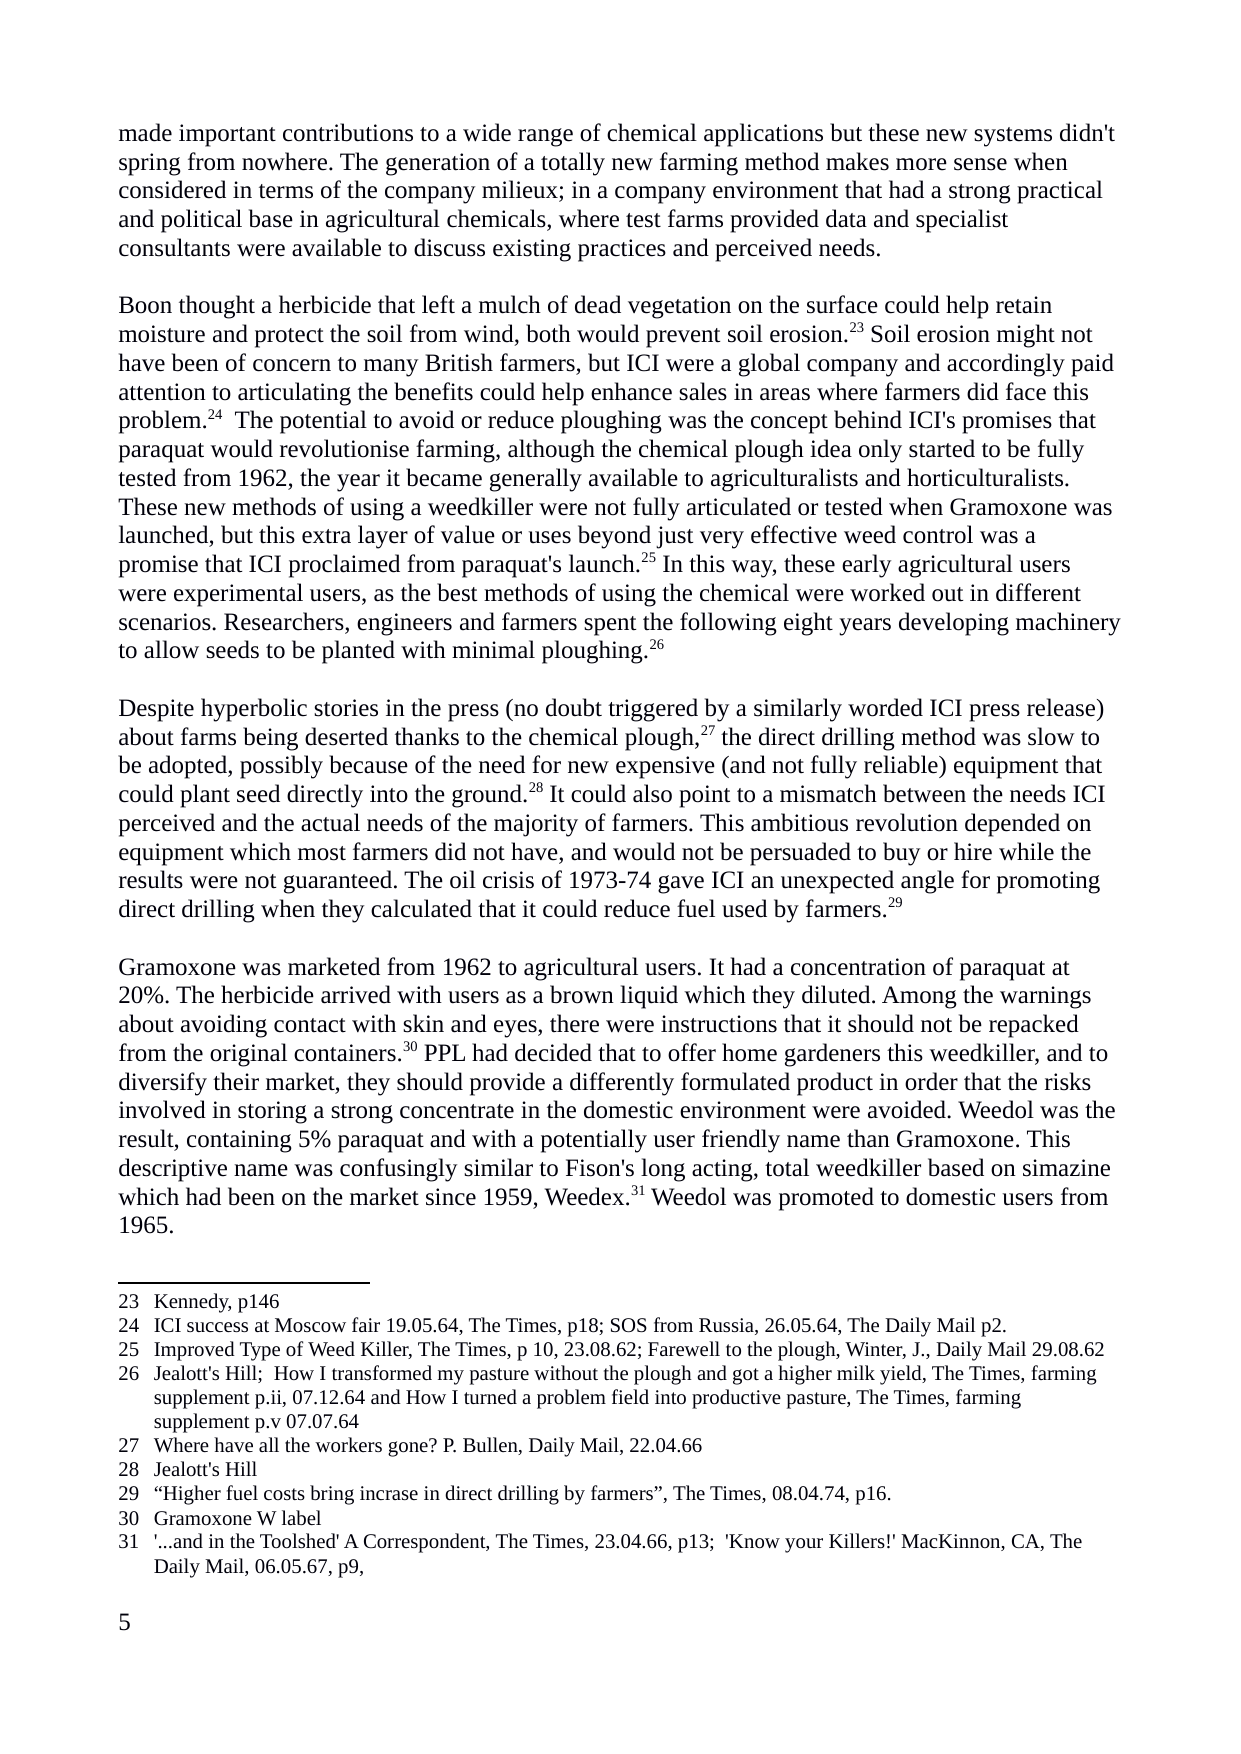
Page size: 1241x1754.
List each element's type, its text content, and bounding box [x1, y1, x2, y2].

text ICI success at Moscow fair 19.05.64, The Times, p18; SOS from Russia, 26.05.64, The Daily Mail p2. [118, 1313, 1122, 1337]
text “Higher fuel costs bring incrase in direct drilling by farmers”, The Times, 08.04.74, p16. [118, 1481, 1122, 1505]
text Despite hyperbolic stories in the press (no doubt triggered by a similarly worded ICI press release) about farms being deserted thanks to the chemical plough, the direct drilling method was slow to be adopted, possibly because of the need for new expensive (and not fully reliable) equipment that could plant seed directly into the ground. It could also point to a mismatch between the needs ICI perceived and the actual needs of the majority of farmers. This ambitious revolution depended on equipment which most farmers did not have, and would not be persuaded to buy or hire while the results were not guaranteed. The oil crisis of 1973-74 gave ICI an unexpected angle for promoting direct drilling when they calculated that it could reduce fuel used by farmers. [118, 693, 1122, 923]
text Where have all the workers gone? P. Bullen, Daily Mail, 22.04.66 [118, 1433, 1122, 1457]
text made important contributions to a wide range of chemical applications but these new systems didn't spring from nowhere. The generation of a totally new farming method makes more sense when considered in terms of the company milieux; in a company environment that had a strong practical and political base in agricultural chemicals, where test farms provided data and specialist consultants were available to discuss existing practices and perceived needs. [118, 118, 1122, 262]
text Improved Type of Weed Killer, The Times, p 10, 23.08.62; Farewell to the plough, Winter, J., Daily Mail 29.08.62 [118, 1337, 1122, 1361]
text Kennedy, p146 [118, 1289, 1122, 1313]
text Gramoxone was marketed from 1962 to agricultural users. It had a concentration of paraquat at 20%. The herbicide arrived with users as a brown liquid which they diluted. Among the warnings about avoiding contact with skin and eyes, there were instructions that it should not be repacked from the original containers. PPL had decided that to offer home gardeners this weedkiller, and to diversify their market, they should provide a differently formulated product in order that the risks involved in storing a strong concentrate in the domestic environment were avoided. Weedol was the result, containing 5% paraquat and with a potentially user friendly name than Gramoxone. This descriptive name was confusingly similar to Fison's long acting, total weedkiller based on simazine which had been on the market since 1959, Weedex. Weedol was promoted to domestic users from 1965. [118, 952, 1122, 1239]
text '...and in the Toolshed' A Correspondent, The Times, 23.04.66, p13; 'Know your Killers!' MacKinnon, CA, The Daily Mail, 06.05.67, p9, [118, 1529, 1122, 1578]
text Gramoxone W label [118, 1505, 1122, 1529]
text Boon thought a herbicide that left a mulch of dead vegetation on the surface could help retain moisture and protect the soil from wind, both would prevent soil erosion. Soil erosion might not have been of concern to many British farmers, but ICI were a global company and accordingly paid attention to articulating the benefits could help enhance sales in areas where farmers did face this problem. The potential to avoid or reduce ploughing was the concept behind ICI's promises that paraquat would revolutionise farming, although the chemical plough idea only started to be fully tested from 1962, the year it became generally available to agriculturalists and horticulturalists. These new methods of using a weedkiller were not fully articulated or tested when Gramoxone was launched, but this extra layer of value or uses beyond just very effective weed control was a promise that ICI proclaimed from paraquat's launch. In this way, these early agricultural users were experimental users, as the best methods of using the chemical were worked out in different scenarios. Researchers, engineers and farmers spent the following eight years developing machinery to allow seeds to be planted with minimal ploughing. [118, 291, 1122, 664]
text Jealott's Hill [118, 1457, 1122, 1481]
text Jealott's Hill; How I transformed my pasture without the plough and got a higher milk yield, The Times, farming supplement p.ii, 07.12.64 and How I turned a problem field into productive pasture, The Times, farming supplement p.v 07.07.64 [118, 1361, 1122, 1433]
